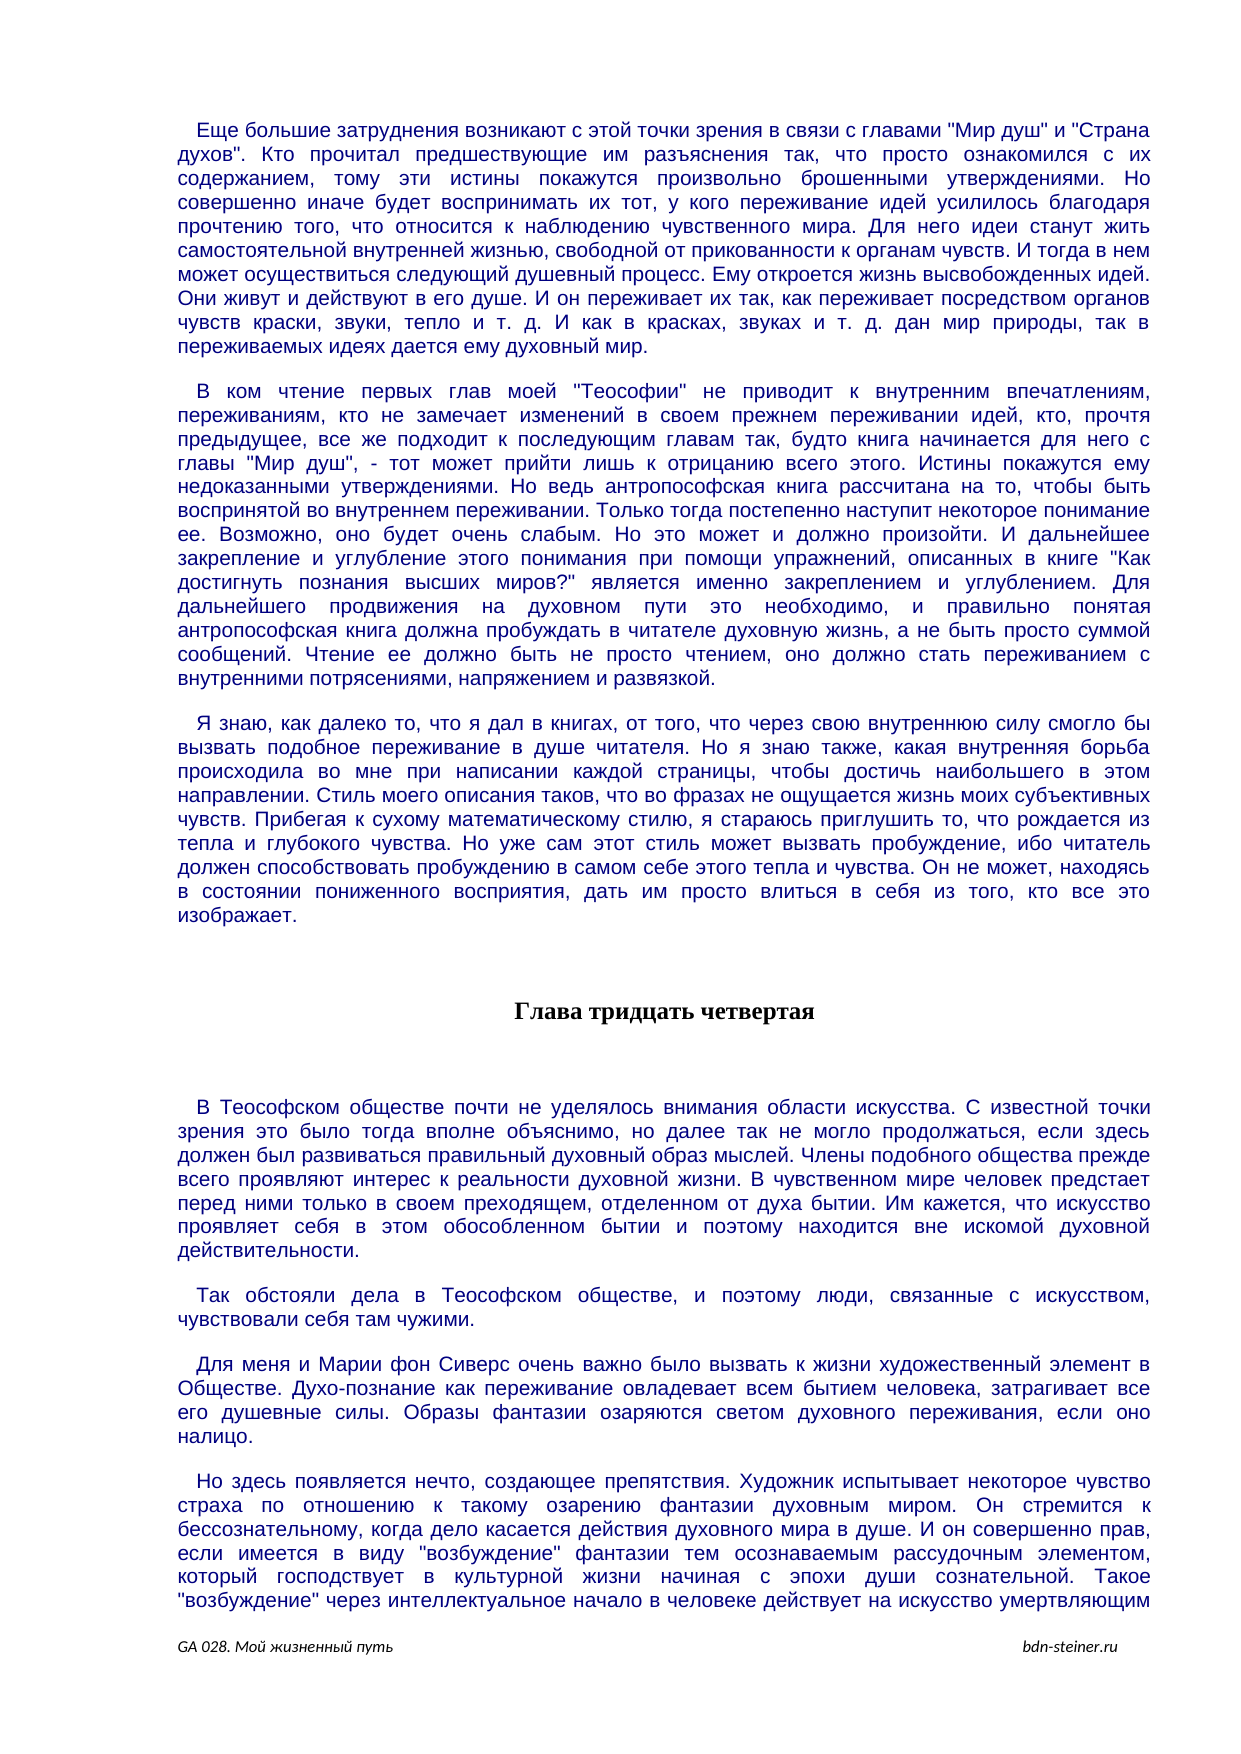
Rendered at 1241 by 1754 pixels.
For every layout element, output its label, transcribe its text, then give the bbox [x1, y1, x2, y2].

text Я знаю, как далеко то, что я дал в книгах, от того, что через свою внутреннюю силу смогло бы вызвать подобное переживание в душе читателя. Но я знаю также, какая внутренняя борьба происходила во мне при написании каждой страницы, чтобы достичь наибольшего в этом направлении. Стиль моего описания таков, что во фразах не ощущается жизнь моих субъективных чувств. Прибегая к сухому математическому стилю, я стараюсь приглушить то, что рождается из тепла и глубокого чувства. Но уже сам этот стиль может вызвать пробуждение, ибо читатель должен способствовать пробуждению в самом себе этого тепла и чувства. Он не может, находясь в состоянии пониженного восприятия, дать им просто влиться в себя из того, кто все это изображает. [177, 711, 1152, 926]
text В ком чтение первых глав моей "Теософии" не приводит к внутренним впечатлениям, переживаниям, кто не замечает изменений в своем прежнем переживании идей, кто, прочтя предыдущее, все же подходит к последующим главам так, будто книга начинается для него с главы "Мир душ", - тот может прийти лишь к отрицанию всего этого. Истины покажутся ему недоказанными утверждениями. Но ведь антропософская книга рассчитана на то, чтобы быть воспринятой во внутреннем переживании. Только тогда постепенно наступит некоторое понимание ее. Возможно, оно будет очень слабым. Но это может и должно произойти. И дальнейшее закрепление и углубление этого понимания при помощи упражнений, описанных в книге "Как достигнуть познания высших миров?" является именно закреплением и углублением. Для дальнейшего продвижения на духовном пути это необходимо, и правильно понятая антропософская книга должна пробуждать в читателе духовную жизнь, а не быть просто суммой сообщений. Чтение ее должно быть не просто чтением, оно должно стать переживанием с внутренними потрясениями, напряжением и развязкой. [177, 378, 1152, 690]
text Глава тридцать четвертая [177, 996, 1152, 1025]
text В Теософском обществе почти не уделялось внимания области искусства. С известной точки зрения это было тогда вполне объяснимо, но далее так не могло продолжаться, если здесь должен был развиваться правильный духовный образ мыслей. Члены подобного общества прежде всего проявляют интерес к реальности духовной жизни. В чувственном мире человек предстает перед ними только в своем преходящем, отделенном от духа бытии. Им кажется, что искусство проявляет себя в этом обособленном бытии и поэтому находится вне искомой духовной действительности. [177, 1094, 1152, 1262]
text Но здесь появляется нечто, создающее препятствия. Художник испытывает некоторое чувство страха по отношению к такому озарению фантазии духовным миром. Он стремится к бессознательному, когда дело касается действия духовного мира в душе. И он совершенно прав, если имеется в виду "возбуждение" фантазии тем осознаваемым рассудочным элементом, который господствует в культурной жизни начиная с эпохи души сознательной. Такое "возбуждение" через интеллектуальное начало в человеке действует на искусство умертвляющим [177, 1468, 1152, 1612]
text Еще большие затруднения возникают с этой точки зрения в связи с главами "Мир душ" и "Страна духов". Кто прочитал предшествующие им разъяснения так, что просто ознакомился с их содержанием, тому эти истины покажутся произвольно брошенными утверждениями. Но совершенно иначе будет воспринимать их тот, у кого переживание идей усилилось благодаря прочтению того, что относится к наблюдению чувственного мира. Для него идеи станут жить самостоятельной внутренней жизнью, свободной от прикованности к органам чувств. И тогда в нем может осуществиться следующий душевный процесс. Ему откроется жизнь высвобожденных идей. Они живут и действуют в его душе. И он переживает их так, как переживает посредством органов чувств краски, звуки, тепло и т. д. И как в красках, звуках и т. д. дан мир природы, так в переживаемых идеях дается ему духовный мир. [177, 118, 1152, 358]
text Так обстояли дела в Теософском обществе, и поэтому люди, связанные с искусством, чувствовали себя там чужими. [177, 1283, 1152, 1331]
text Для меня и Марии фон Сиверс очень важно было вызвать к жизни художественный элемент в Обществе. Духо-познание как переживание овладевает всем бытием человека, затрагивает все его душевные силы. Образы фантазии озаряются светом духовного переживания, если оно налицо. [177, 1352, 1152, 1448]
